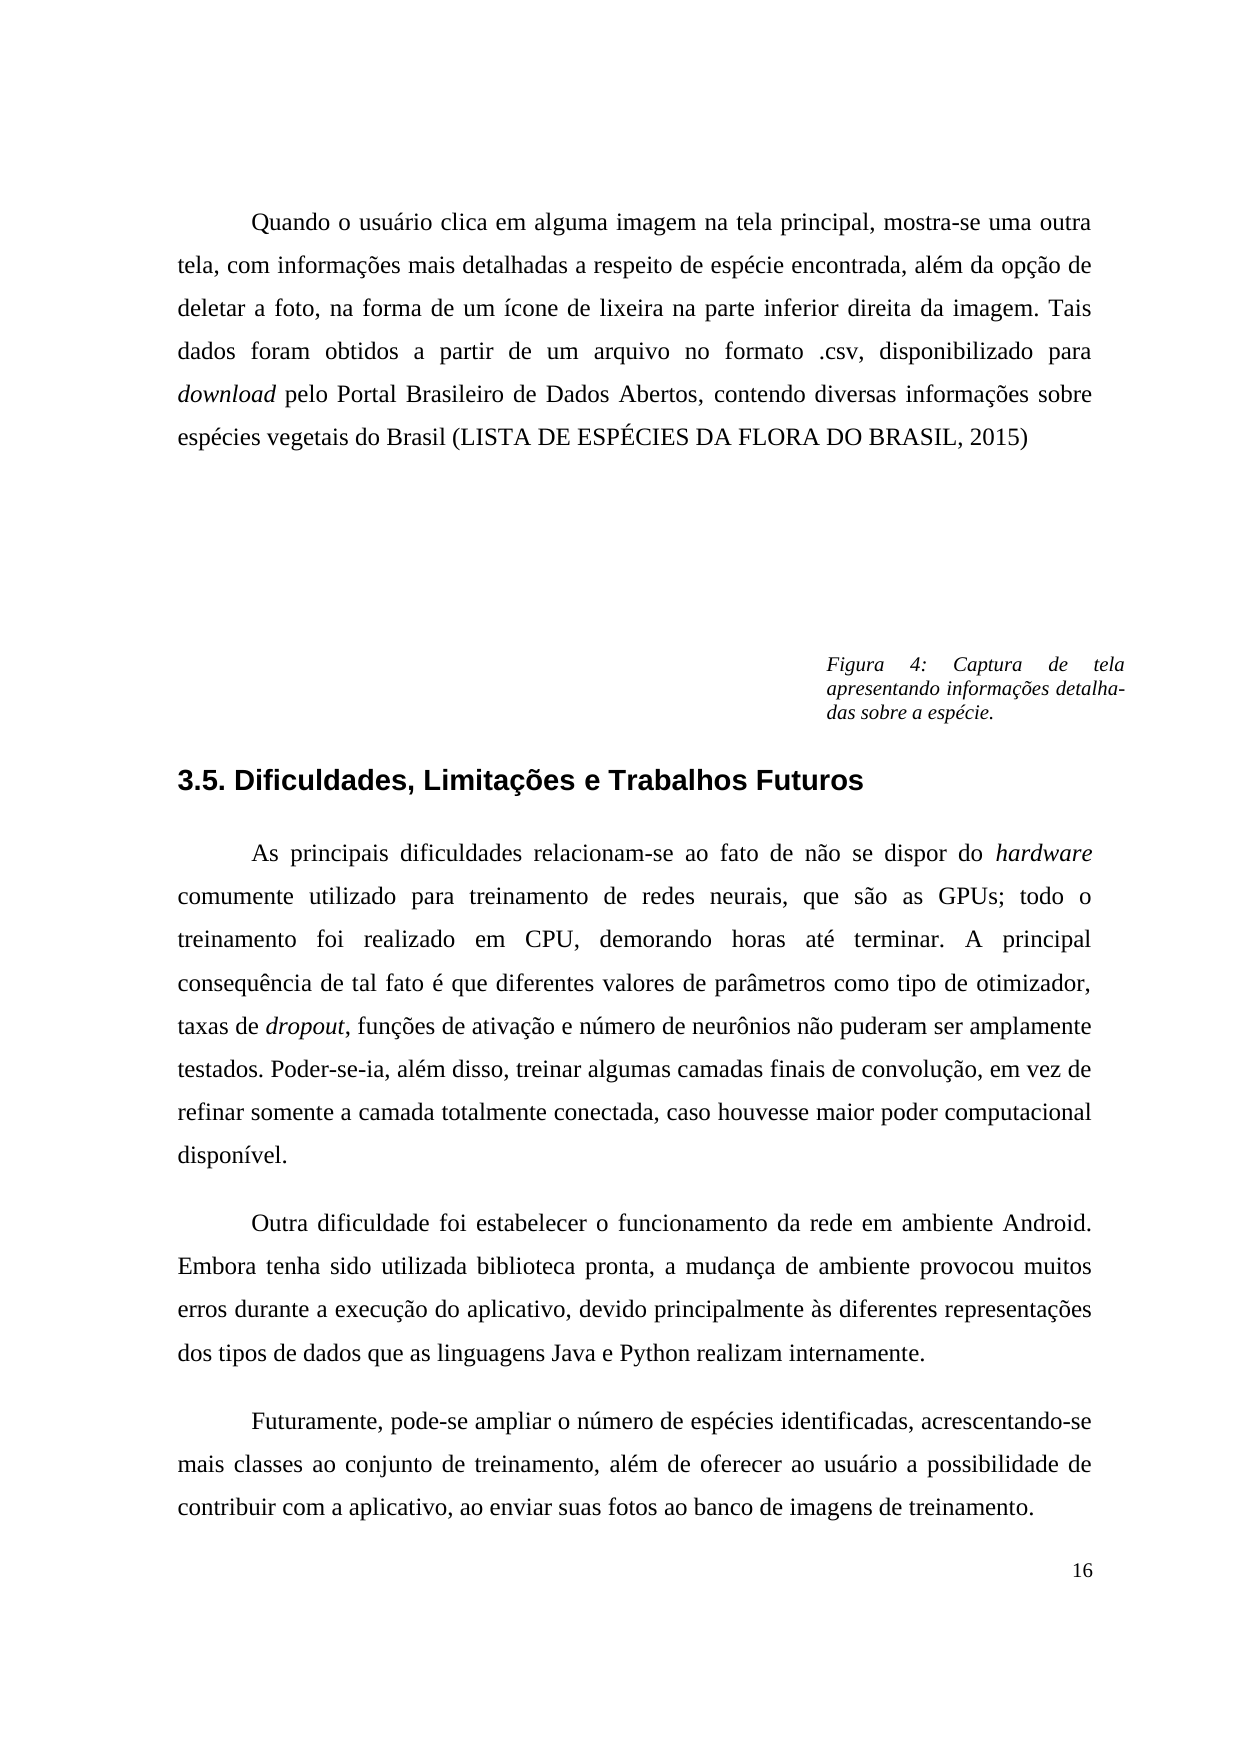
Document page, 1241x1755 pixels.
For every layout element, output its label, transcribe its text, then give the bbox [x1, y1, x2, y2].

text As principais dificuldades relacionam-se ao fato de não se dispor do hardware comumente utilizado para treinamento de redes neurais, que são as GPUs; todo o treinamento foi realizado em CPU, demorando horas até terminar. A principal consequência de tal fato é que diferentes valores de parâmetros como tipo de otimizador, taxas de dropout, funções de ativação e número de neurônios não puderam ser amplamente testados. Poder-se-ia, além disso, treinar algumas camadas finais de convolução, em vez de refinar somente a camada totalmente conectada, caso houvesse maior poder computacional disponível. [177, 838, 1093, 1169]
text Futuramente, pode-se ampliar o número de espécies identificadas, acrescentando-se mais classes ao conjunto de treinamento, além de oferecer ao usuário a possibilidade de contribuir com a aplicativo, ao enviar suas fotos ao banco de imagens de treinamento. [177, 1406, 1093, 1521]
subtitle 3.5. Dificuldades, Limitações e Trabalhos Futuros [177, 763, 1093, 796]
text Figura 4: Captura de tela apresentando informações detalha- das sobre a espécie. [826, 652, 1127, 724]
text Outra dificuldade foi estabelecer o funcionamento da rede em ambiente Android. Embora tenha sido utilizada biblioteca pronta, a mudança de ambiente provocou muitos erros durante a execução do aplicativo, devido principalmente às diferentes representações dos tipos de dados que as linguagens Java e Python realizam internamente. [177, 1208, 1093, 1366]
text Quando o usuário clica em alguma imagem na tela principal, mostra-se uma outra tela, com informações mais detalhadas a respeito de espécie encontrada, além da opção de deletar a foto, na forma de um ícone de lixeira na parte inferior direita da imagem. Tais dados foram obtidos a partir de um arquivo no formato .csv, disponibilizado para download pelo Portal Brasileiro de Dados Abertos, contendo diversas informações sobre espécies vegetais do Brasil (LISTA DE ESPÉCIES DA FLORA DO BRASIL, 2015) [177, 207, 1093, 451]
